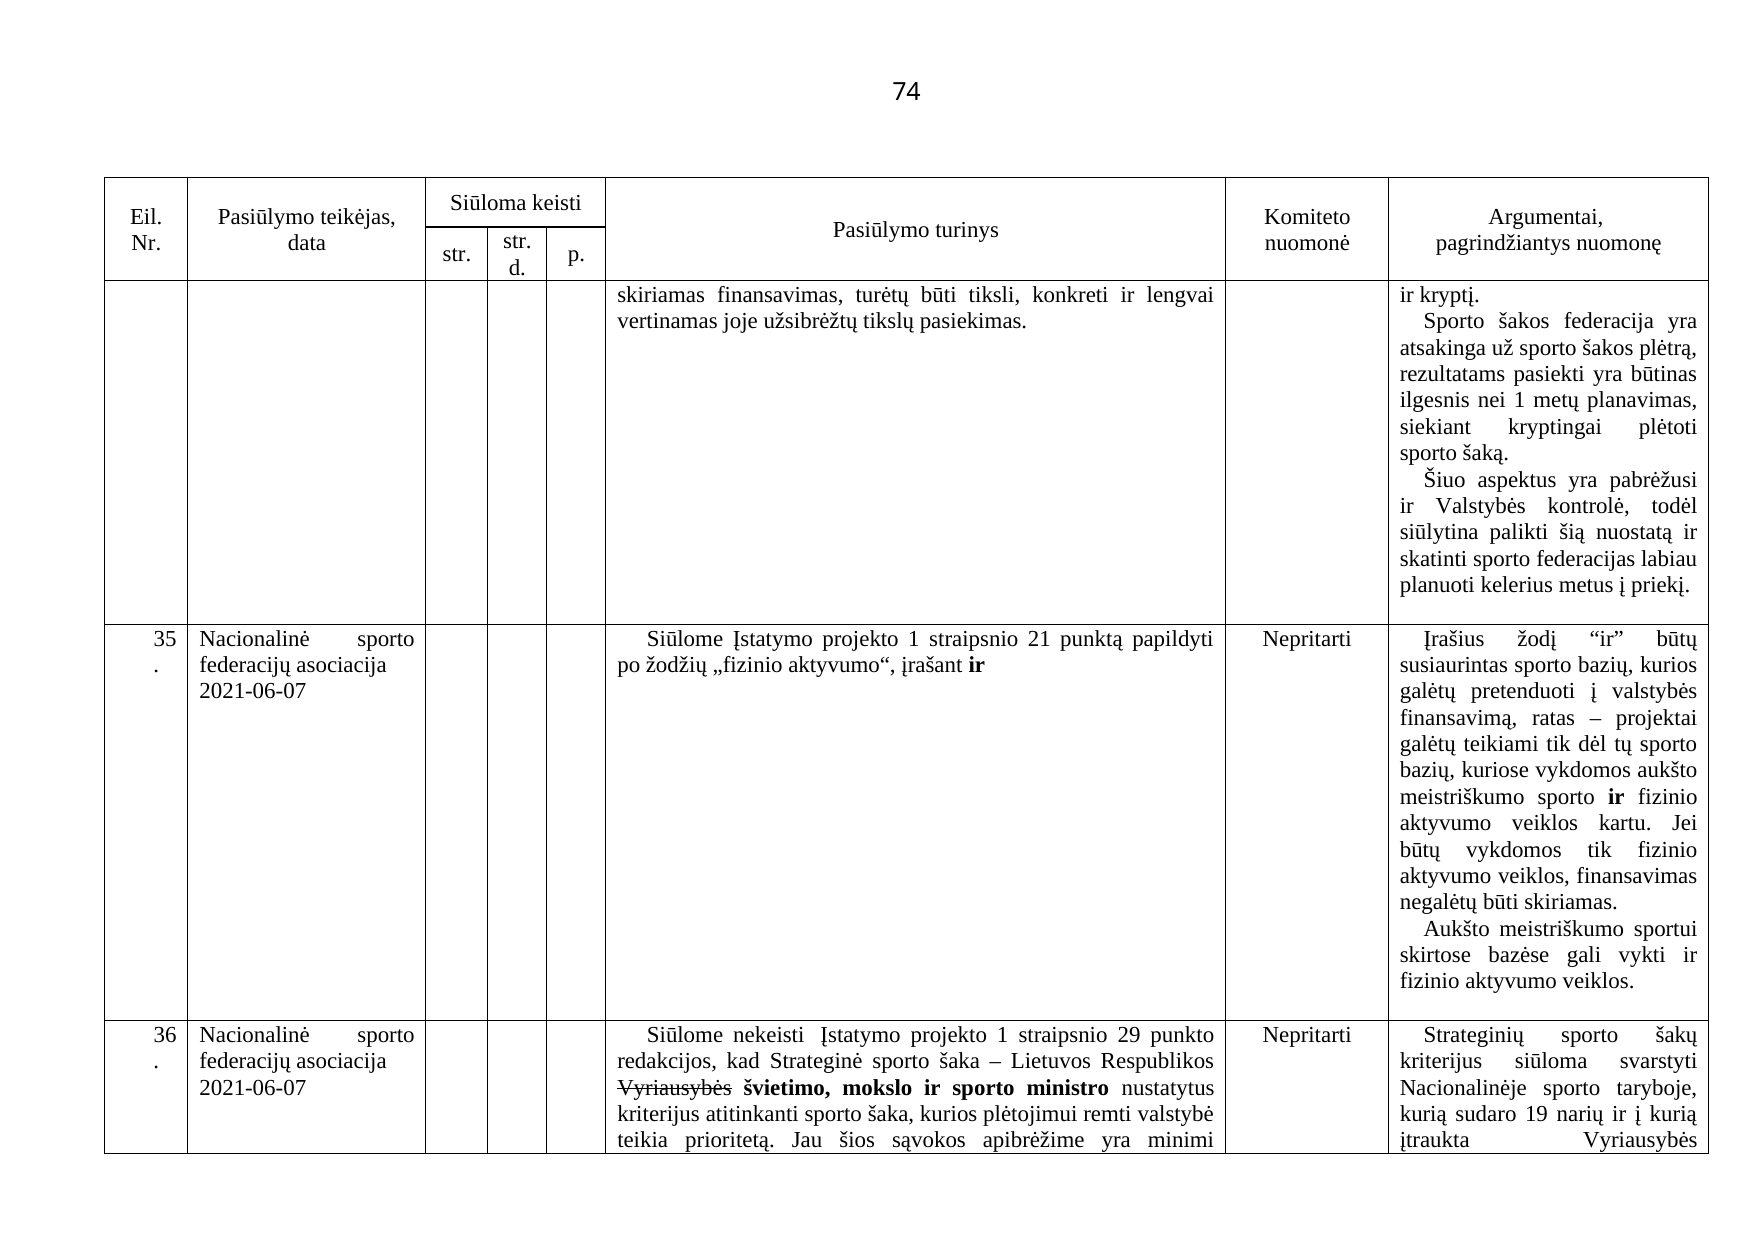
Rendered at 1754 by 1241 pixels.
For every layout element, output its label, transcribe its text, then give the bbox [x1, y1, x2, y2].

table_cell ir kryptį. Sporto šakos federacija yra atsakinga už sporto šakos plėtrą, rezultatams pasiekti yra būtinas ilgesnis nei 1 metų planavimas, siekiant kryptingai plėtoti sporto šaką. Šiuo aspektus yra pabrėžusi ir Valstybės kontrolė, todėl siūlytina palikti šią nuostatą ir skatinti sporto federacijas labiau planuoti kelerius metus į priekį. [1389, 281, 1708, 624]
table_cell [547, 281, 605, 624]
table_cell [188, 281, 425, 624]
table_cell [488, 625, 546, 1020]
table_cell skiriamas finansavimas, turėtų būti tiksli, konkreti ir lengvai vertinamas joje užsibrėžtų tikslų pasiekimas. [606, 281, 1225, 624]
table_header Siūloma keisti [426, 178, 605, 226]
table_cell [426, 281, 487, 624]
table_header Pasiūlymo teikėjas, data [188, 178, 425, 280]
table_cell Nepritarti [1226, 625, 1388, 1020]
table_cell [1226, 281, 1388, 624]
table_cell [105, 1021, 187, 1153]
table_header Eil. Nr. [105, 178, 187, 280]
table_cell Nepritarti [1226, 1021, 1388, 1153]
table_cell p. [547, 228, 605, 280]
table_cell Įrašius žodį “ir” būtų susiaurintas sporto bazių, kurios galėtų pretenduoti į valstybės finansavimą, ratas – projektai galėtų teikiami tik dėl tų sporto bazių, kuriose vykdomos aukšto meistriškumo sporto ir fizinio aktyvumo veiklos kartu. Jei būtų vykdomos tik fizinio aktyvumo veiklos, finansavimas negalėtų būti skiriamas. Aukšto meistriškumo sportui skirtose bazėse gali vykti ir fizinio aktyvumo veiklos. [1389, 625, 1708, 1020]
table_cell [105, 281, 187, 624]
table_cell [426, 625, 487, 1020]
table_cell Siūlome Įstatymo projekto 1 straipsnio 21 punktą papildyti po žodžių „fizinio aktyvumo“, įrašant ir [606, 625, 1225, 1020]
table_cell [105, 625, 187, 1020]
table_header Pasiūlymo turinys [606, 178, 1225, 280]
table_cell str. [426, 228, 487, 280]
table_cell [426, 1021, 487, 1153]
table_cell [547, 625, 605, 1020]
table_cell Siūlome nekeisti Įstatymo projekto 1 straipsnio 29 punkto redakcijos, kad Strateginė sporto šaka – Lietuvos Respublikos Vyriausybės švietimo, mokslo ir sporto ministro nustatytus kriterijus atitinkanti sporto šaka, kurios plėtojimui remti valstybė teikia prioritetą. Jau šios sąvokos apibrėžime yra minimi [606, 1021, 1225, 1153]
table_header Argumentai, pagrindžiantys nuomonę [1389, 178, 1708, 280]
table_cell [547, 1021, 605, 1153]
table_cell [488, 281, 546, 624]
table_cell Nacionalinė sporto federacijų asociacija 2021-06-07 [188, 1021, 425, 1153]
table_cell Nacionalinė sporto federacijų asociacija 2021-06-07 [188, 625, 425, 1020]
table_header Komiteto nuomonė [1226, 178, 1388, 280]
table_cell str. d. [488, 228, 546, 280]
table_cell Strateginių sporto šakų kriterijus siūloma svarstyti Nacionalinėje sporto taryboje, kurią sudaro 19 narių ir į kurią įtraukta Vyriausybės [1389, 1021, 1708, 1153]
table_cell [488, 1021, 546, 1153]
